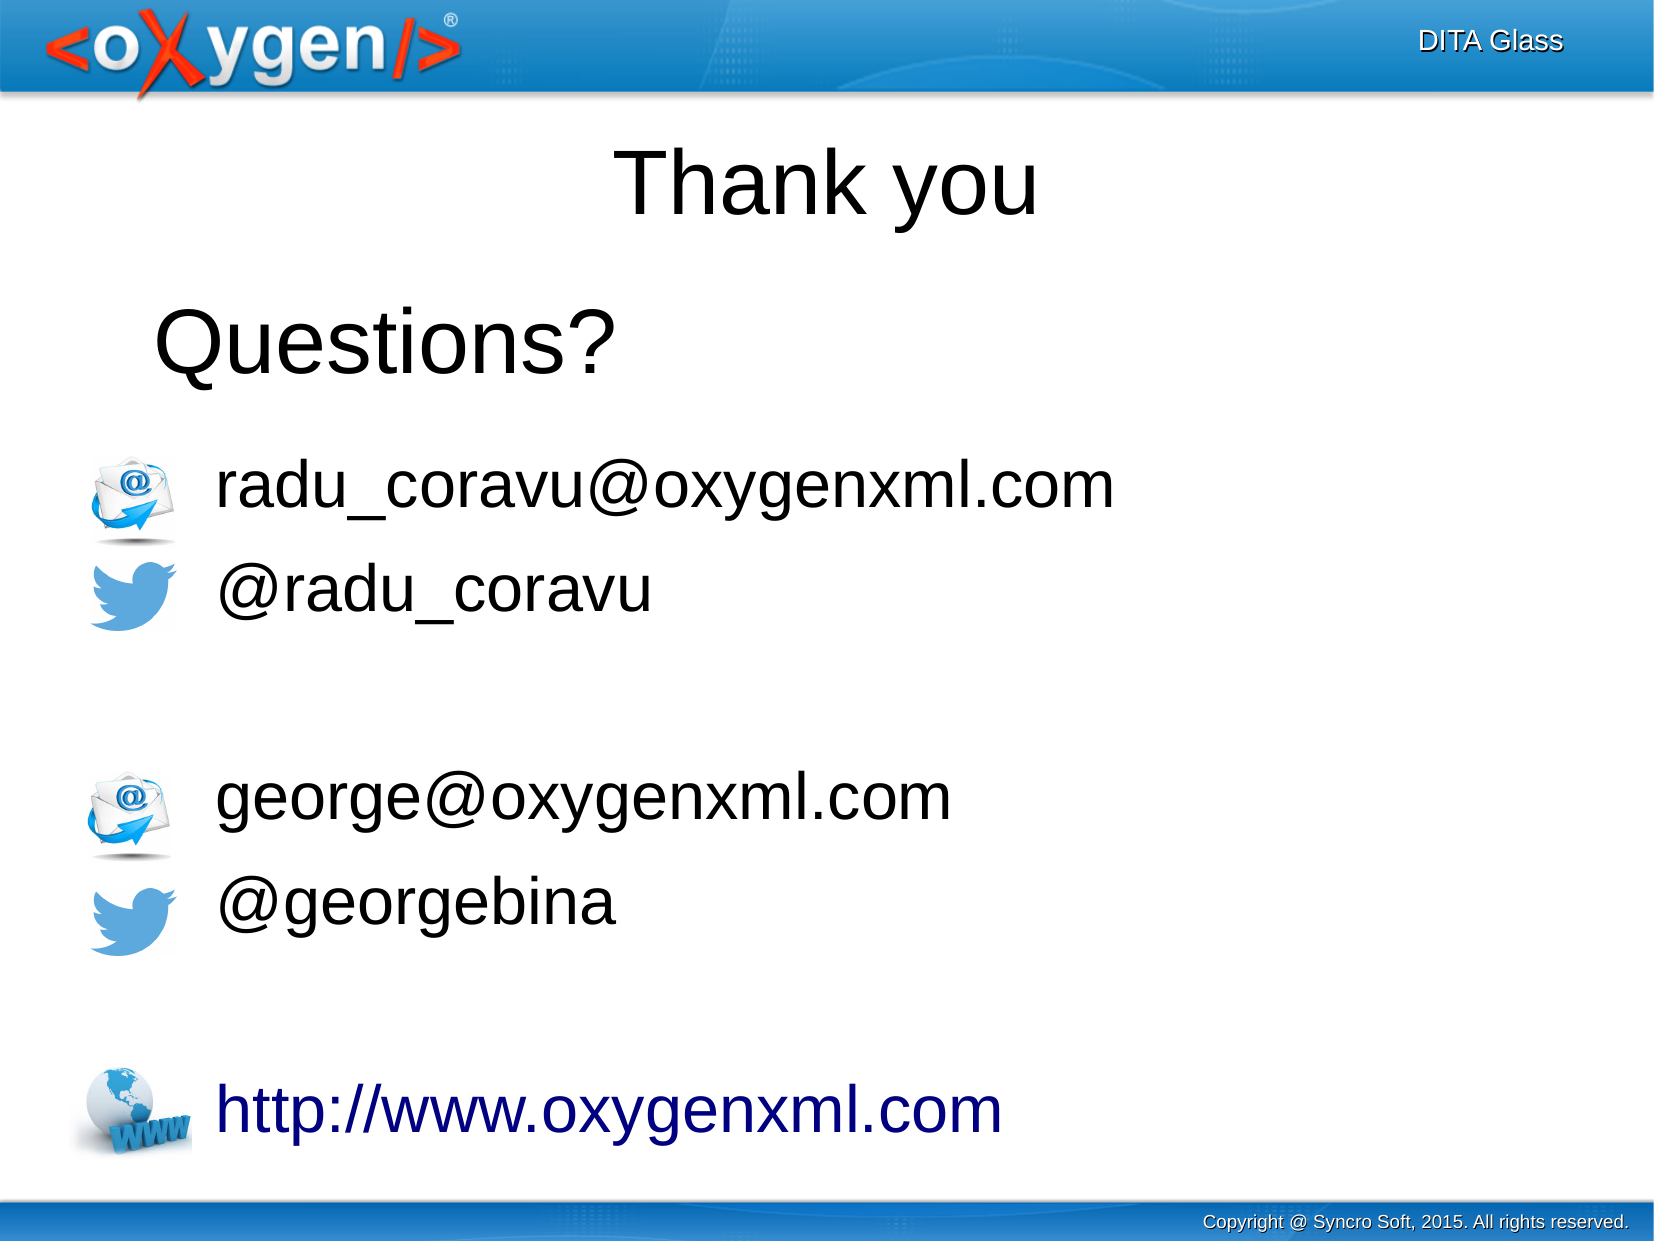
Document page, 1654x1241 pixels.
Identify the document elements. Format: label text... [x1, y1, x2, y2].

picture [90, 888, 177, 956]
picture [87, 771, 171, 864]
picture [0, 0, 1654, 109]
picture [69, 1062, 192, 1164]
title Thank you [82, 78, 1571, 287]
picture [90, 562, 177, 631]
list radu_coravu@oxygenxml.com @radu_coravu george@oxygenxml.com @georgebina http://www.oxygenxml.com [144, 446, 1633, 1148]
picture [91, 456, 175, 548]
list Questions? [82, 290, 1571, 634]
picture [0, 1195, 1654, 1241]
